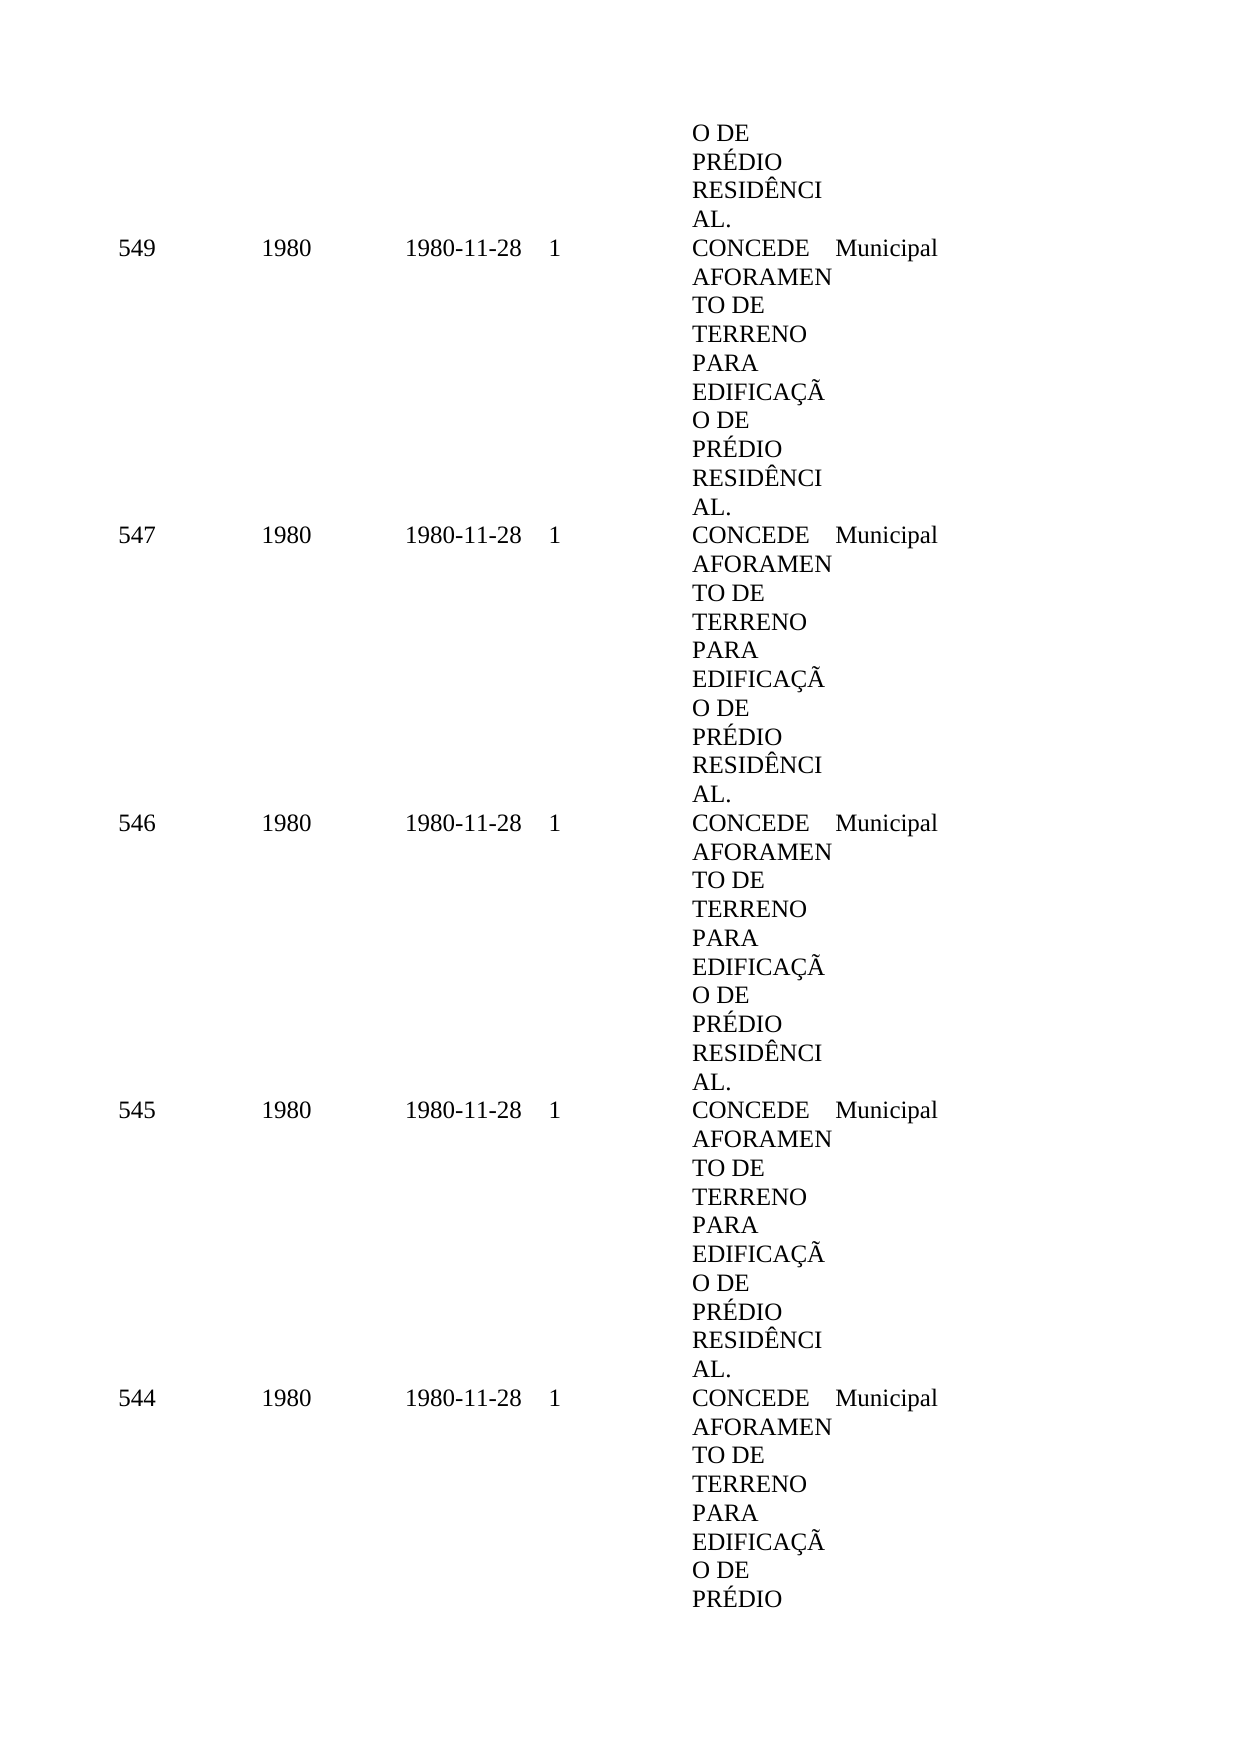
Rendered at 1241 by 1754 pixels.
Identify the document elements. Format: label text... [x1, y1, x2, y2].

table_cell 1980-11-28 [405, 521, 548, 808]
table_cell [979, 808, 1122, 1096]
table_cell 546 [118, 808, 261, 1096]
table_cell 1980 [261, 1383, 405, 1613]
table_cell [979, 521, 1122, 808]
table_cell CONCEDE AFORAMENTO DE TERRENO PARA EDIFICAÇÃO DE PRÉDIO [692, 1383, 835, 1613]
table_cell 1980-11-28 [405, 1383, 548, 1613]
table_cell [979, 233, 1122, 521]
table_cell 1980-11-28 [405, 808, 548, 1096]
table_cell Municipal [835, 808, 979, 1096]
table_cell CONCEDE AFORAMENTO DE TERRENO PARA EDIFICAÇÃO DE PRÉDIO RESIDÊNCIAL. [692, 521, 835, 808]
table_cell [979, 1383, 1122, 1613]
table_cell 544 [118, 1383, 261, 1613]
table_cell [118, 118, 261, 233]
table_cell 1 [548, 1383, 692, 1613]
table_cell 1 [548, 521, 692, 808]
table_cell 545 [118, 1096, 261, 1383]
table_cell Municipal [835, 521, 979, 808]
table_cell 547 [118, 521, 261, 808]
table_cell CONCEDE AFORAMENTO DE TERRENO PARA EDIFICAÇÃO DE PRÉDIO RESIDÊNCIAL. [692, 808, 835, 1096]
table_cell [405, 118, 548, 233]
table_cell CONCEDE AFORAMENTO DE TERRENO PARA EDIFICAÇÃO DE PRÉDIO RESIDÊNCIAL. [692, 233, 835, 521]
table_cell 1980-11-28 [405, 1096, 548, 1383]
table_cell Municipal [835, 1383, 979, 1613]
table_cell O DE PRÉDIO RESIDÊNCIAL. [692, 118, 835, 233]
table_cell 549 [118, 233, 261, 521]
table_cell [979, 118, 1122, 233]
table_cell [835, 118, 979, 233]
table_cell [979, 1096, 1122, 1383]
table_cell [261, 118, 405, 233]
table_cell CONCEDE AFORAMENTO DE TERRENO PARA EDIFICAÇÃO DE PRÉDIO RESIDÊNCIAL. [692, 1096, 835, 1383]
table_cell 1980 [261, 233, 405, 521]
table_cell [548, 118, 692, 233]
table_cell 1980 [261, 808, 405, 1096]
table_cell 1980 [261, 1096, 405, 1383]
table_cell 1980-11-28 [405, 233, 548, 521]
table_cell Municipal [835, 233, 979, 521]
table_cell Municipal [835, 1096, 979, 1383]
table_cell 1980 [261, 521, 405, 808]
table_cell 1 [548, 808, 692, 1096]
table_cell 1 [548, 1096, 692, 1383]
table_cell 1 [548, 233, 692, 521]
